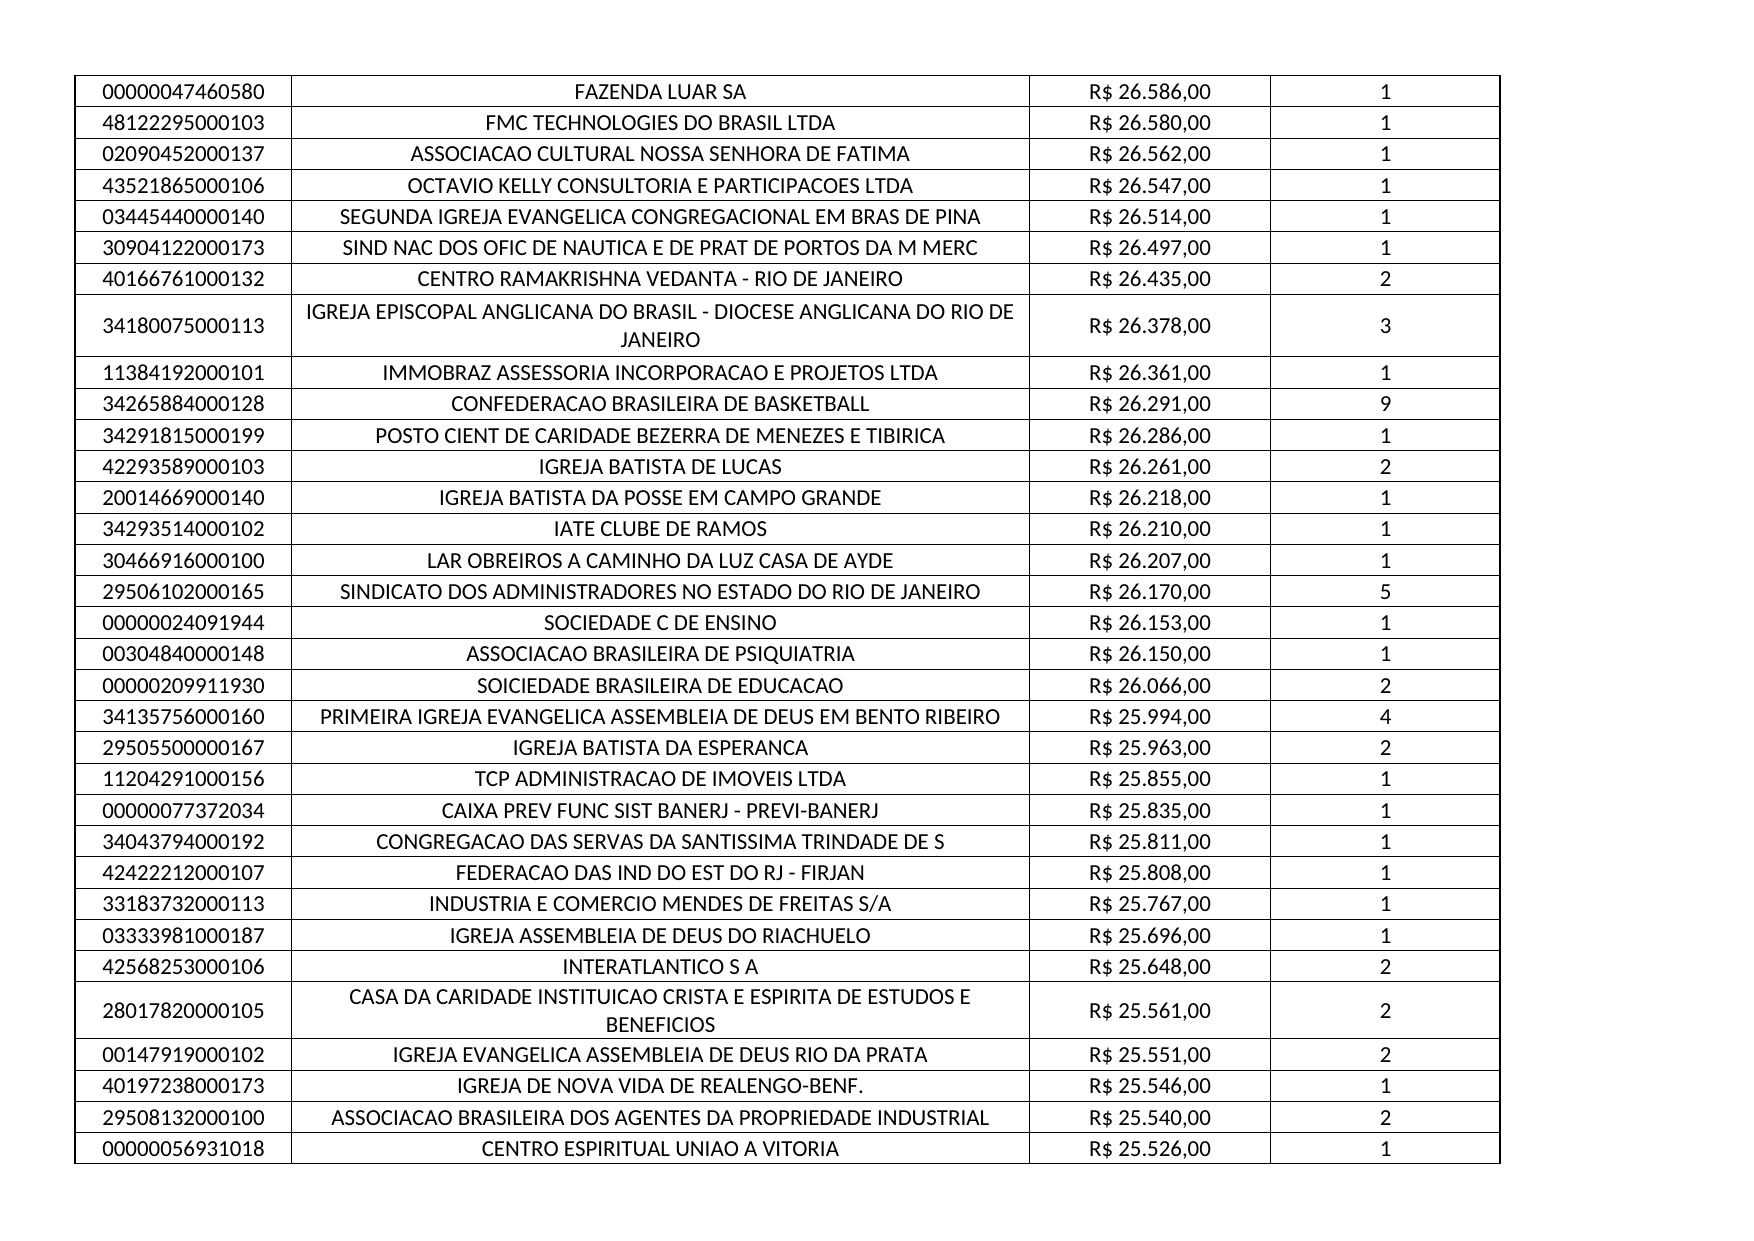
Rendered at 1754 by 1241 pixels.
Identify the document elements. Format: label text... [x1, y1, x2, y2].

table_cell 1 [1271, 545, 1499, 575]
table_cell CONFEDERACAO BRASILEIRA DE BASKETBALL [292, 389, 1029, 419]
table_cell 42293589000103 [76, 451, 291, 481]
table_cell 1 [1271, 795, 1499, 825]
table_cell R$ 25.696,00 [1030, 920, 1270, 950]
table_cell SIND NAC DOS OFIC DE NAUTICA E DE PRAT DE PORTOS DA M MERC [292, 232, 1029, 262]
table_cell 42568253000106 [76, 951, 291, 981]
table_cell R$ 25.855,00 [1030, 764, 1270, 794]
table_cell 1 [1271, 482, 1499, 512]
table_cell R$ 25.561,00 [1030, 982, 1270, 1038]
table_cell R$ 26.435,00 [1030, 264, 1270, 294]
table_cell 1 [1271, 764, 1499, 794]
table_cell 34293514000102 [76, 514, 291, 544]
table_cell R$ 25.551,00 [1030, 1039, 1270, 1069]
table_cell R$ 25.963,00 [1030, 732, 1270, 762]
table_cell R$ 25.835,00 [1030, 795, 1270, 825]
table_cell R$ 26.291,00 [1030, 389, 1270, 419]
table_cell LAR OBREIROS A CAMINHO DA LUZ CASA DE AYDE [292, 545, 1029, 575]
table_cell IGREJA EVANGELICA ASSEMBLEIA DE DEUS RIO DA PRATA [292, 1039, 1029, 1069]
table_cell SOCIEDADE C DE ENSINO [292, 607, 1029, 637]
table_cell FMC TECHNOLOGIES DO BRASIL LTDA [292, 107, 1029, 137]
table_cell 4 [1271, 701, 1499, 731]
table_cell IGREJA EPISCOPAL ANGLICANA DO BRASIL - DIOCESE ANGLICANA DO RIO DE JANEIRO [292, 295, 1029, 356]
table_cell R$ 26.497,00 [1030, 232, 1270, 262]
table_cell 1 [1271, 514, 1499, 544]
table_cell R$ 26.150,00 [1030, 639, 1270, 669]
table_cell 1 [1271, 76, 1499, 106]
table_cell R$ 26.562,00 [1030, 139, 1270, 169]
table_cell R$ 26.286,00 [1030, 420, 1270, 450]
table_cell CENTRO ESPIRITUAL UNIAO A VITORIA [292, 1133, 1029, 1163]
table_cell 34180075000113 [76, 295, 291, 356]
table_cell 1 [1271, 920, 1499, 950]
table_cell SOICIEDADE BRASILEIRA DE EDUCACAO [292, 670, 1029, 700]
table_cell 2 [1271, 451, 1499, 481]
table_cell 29506102000165 [76, 576, 291, 606]
table_cell 29505500000167 [76, 732, 291, 762]
table_cell 1 [1271, 1133, 1499, 1163]
table_cell R$ 26.378,00 [1030, 295, 1270, 356]
table_cell 00000056931018 [76, 1133, 291, 1163]
table_cell 34291815000199 [76, 420, 291, 450]
table_cell 1 [1271, 826, 1499, 856]
table_cell 2 [1271, 951, 1499, 981]
table_cell R$ 25.648,00 [1030, 951, 1270, 981]
table_cell 2 [1271, 670, 1499, 700]
table_cell IGREJA BATISTA DA ESPERANCA [292, 732, 1029, 762]
table_cell 00304840000148 [76, 639, 291, 669]
table_cell 1 [1271, 201, 1499, 231]
table_cell R$ 26.514,00 [1030, 201, 1270, 231]
table_cell 1 [1271, 232, 1499, 262]
table_cell 2 [1271, 264, 1499, 294]
table_cell ASSOCIACAO BRASILEIRA DE PSIQUIATRIA [292, 639, 1029, 669]
table_cell 1 [1271, 857, 1499, 887]
table_cell IMMOBRAZ ASSESSORIA INCORPORACAO E PROJETOS LTDA [292, 357, 1029, 387]
table_cell R$ 26.218,00 [1030, 482, 1270, 512]
table_cell R$ 26.210,00 [1030, 514, 1270, 544]
table_cell 40197238000173 [76, 1071, 291, 1101]
table_cell R$ 26.580,00 [1030, 107, 1270, 137]
table_cell R$ 26.170,00 [1030, 576, 1270, 606]
table_cell R$ 26.547,00 [1030, 170, 1270, 200]
table_cell 1 [1271, 420, 1499, 450]
table_cell 1 [1271, 357, 1499, 387]
table_cell PRIMEIRA IGREJA EVANGELICA ASSEMBLEIA DE DEUS EM BENTO RIBEIRO [292, 701, 1029, 731]
table_cell 1 [1271, 889, 1499, 919]
table_cell 34135756000160 [76, 701, 291, 731]
table_cell 1 [1271, 170, 1499, 200]
table_cell 1 [1271, 107, 1499, 137]
table_cell R$ 26.361,00 [1030, 357, 1270, 387]
table_cell 03333981000187 [76, 920, 291, 950]
table_cell CONGREGACAO DAS SERVAS DA SANTISSIMA TRINDADE DE S [292, 826, 1029, 856]
table_cell 34043794000192 [76, 826, 291, 856]
table_cell R$ 25.526,00 [1030, 1133, 1270, 1163]
table_cell 02090452000137 [76, 139, 291, 169]
table_cell 00000024091944 [76, 607, 291, 637]
table_cell 3 [1271, 295, 1499, 356]
table_cell FAZENDA LUAR SA [292, 76, 1029, 106]
table_cell R$ 25.808,00 [1030, 857, 1270, 887]
table_cell R$ 25.767,00 [1030, 889, 1270, 919]
table_cell FEDERACAO DAS IND DO EST DO RJ - FIRJAN [292, 857, 1029, 887]
table_cell 1 [1271, 1071, 1499, 1101]
table_cell R$ 26.153,00 [1030, 607, 1270, 637]
table_cell IGREJA BATISTA DE LUCAS [292, 451, 1029, 481]
table_cell 20014669000140 [76, 482, 291, 512]
table_cell IGREJA DE NOVA VIDA DE REALENGO-BENF. [292, 1071, 1029, 1101]
table_cell 34265884000128 [76, 389, 291, 419]
table_cell 00147919000102 [76, 1039, 291, 1069]
table_cell 40166761000132 [76, 264, 291, 294]
table_cell 33183732000113 [76, 889, 291, 919]
table_cell R$ 25.546,00 [1030, 1071, 1270, 1101]
table_cell 30466916000100 [76, 545, 291, 575]
table_cell OCTAVIO KELLY CONSULTORIA E PARTICIPACOES LTDA [292, 170, 1029, 200]
table_cell SEGUNDA IGREJA EVANGELICA CONGREGACIONAL EM BRAS DE PINA [292, 201, 1029, 231]
table_cell 1 [1271, 607, 1499, 637]
table_cell 29508132000100 [76, 1102, 291, 1132]
table_cell R$ 26.066,00 [1030, 670, 1270, 700]
table_cell 2 [1271, 982, 1499, 1038]
table_cell INDUSTRIA E COMERCIO MENDES DE FREITAS S/A [292, 889, 1029, 919]
table_cell CENTRO RAMAKRISHNA VEDANTA - RIO DE JANEIRO [292, 264, 1029, 294]
table_cell IGREJA BATISTA DA POSSE EM CAMPO GRANDE [292, 482, 1029, 512]
table_cell 5 [1271, 576, 1499, 606]
table_cell 00000047460580 [76, 76, 291, 106]
table_cell ASSOCIACAO BRASILEIRA DOS AGENTES DA PROPRIEDADE INDUSTRIAL [292, 1102, 1029, 1132]
table_cell 43521865000106 [76, 170, 291, 200]
table_cell 48122295000103 [76, 107, 291, 137]
table_cell 30904122000173 [76, 232, 291, 262]
table_cell SINDICATO DOS ADMINISTRADORES NO ESTADO DO RIO DE JANEIRO [292, 576, 1029, 606]
table_cell R$ 26.207,00 [1030, 545, 1270, 575]
table_cell R$ 25.994,00 [1030, 701, 1270, 731]
table_cell CAIXA PREV FUNC SIST BANERJ - PREVI-BANERJ [292, 795, 1029, 825]
table_cell 9 [1271, 389, 1499, 419]
table_cell ASSOCIACAO CULTURAL NOSSA SENHORA DE FATIMA [292, 139, 1029, 169]
table_cell R$ 25.540,00 [1030, 1102, 1270, 1132]
table_cell R$ 25.811,00 [1030, 826, 1270, 856]
table_cell 00000209911930 [76, 670, 291, 700]
table_cell R$ 26.586,00 [1030, 76, 1270, 106]
table_cell IGREJA ASSEMBLEIA DE DEUS DO RIACHUELO [292, 920, 1029, 950]
table_cell 1 [1271, 639, 1499, 669]
table_cell 03445440000140 [76, 201, 291, 231]
table_cell POSTO CIENT DE CARIDADE BEZERRA DE MENEZES E TIBIRICA [292, 420, 1029, 450]
table_cell 2 [1271, 1102, 1499, 1132]
table_cell 11204291000156 [76, 764, 291, 794]
table_cell TCP ADMINISTRACAO DE IMOVEIS LTDA [292, 764, 1029, 794]
table_cell INTERATLANTICO S A [292, 951, 1029, 981]
table_cell 1 [1271, 139, 1499, 169]
table_cell IATE CLUBE DE RAMOS [292, 514, 1029, 544]
table_cell R$ 26.261,00 [1030, 451, 1270, 481]
table_cell 2 [1271, 732, 1499, 762]
table_cell CASA DA CARIDADE INSTITUICAO CRISTA E ESPIRITA DE ESTUDOS E BENEFICIOS [292, 982, 1029, 1038]
table_cell 42422212000107 [76, 857, 291, 887]
table_cell 28017820000105 [76, 982, 291, 1038]
table_cell 2 [1271, 1039, 1499, 1069]
table_cell 11384192000101 [76, 357, 291, 387]
table_cell 00000077372034 [76, 795, 291, 825]
